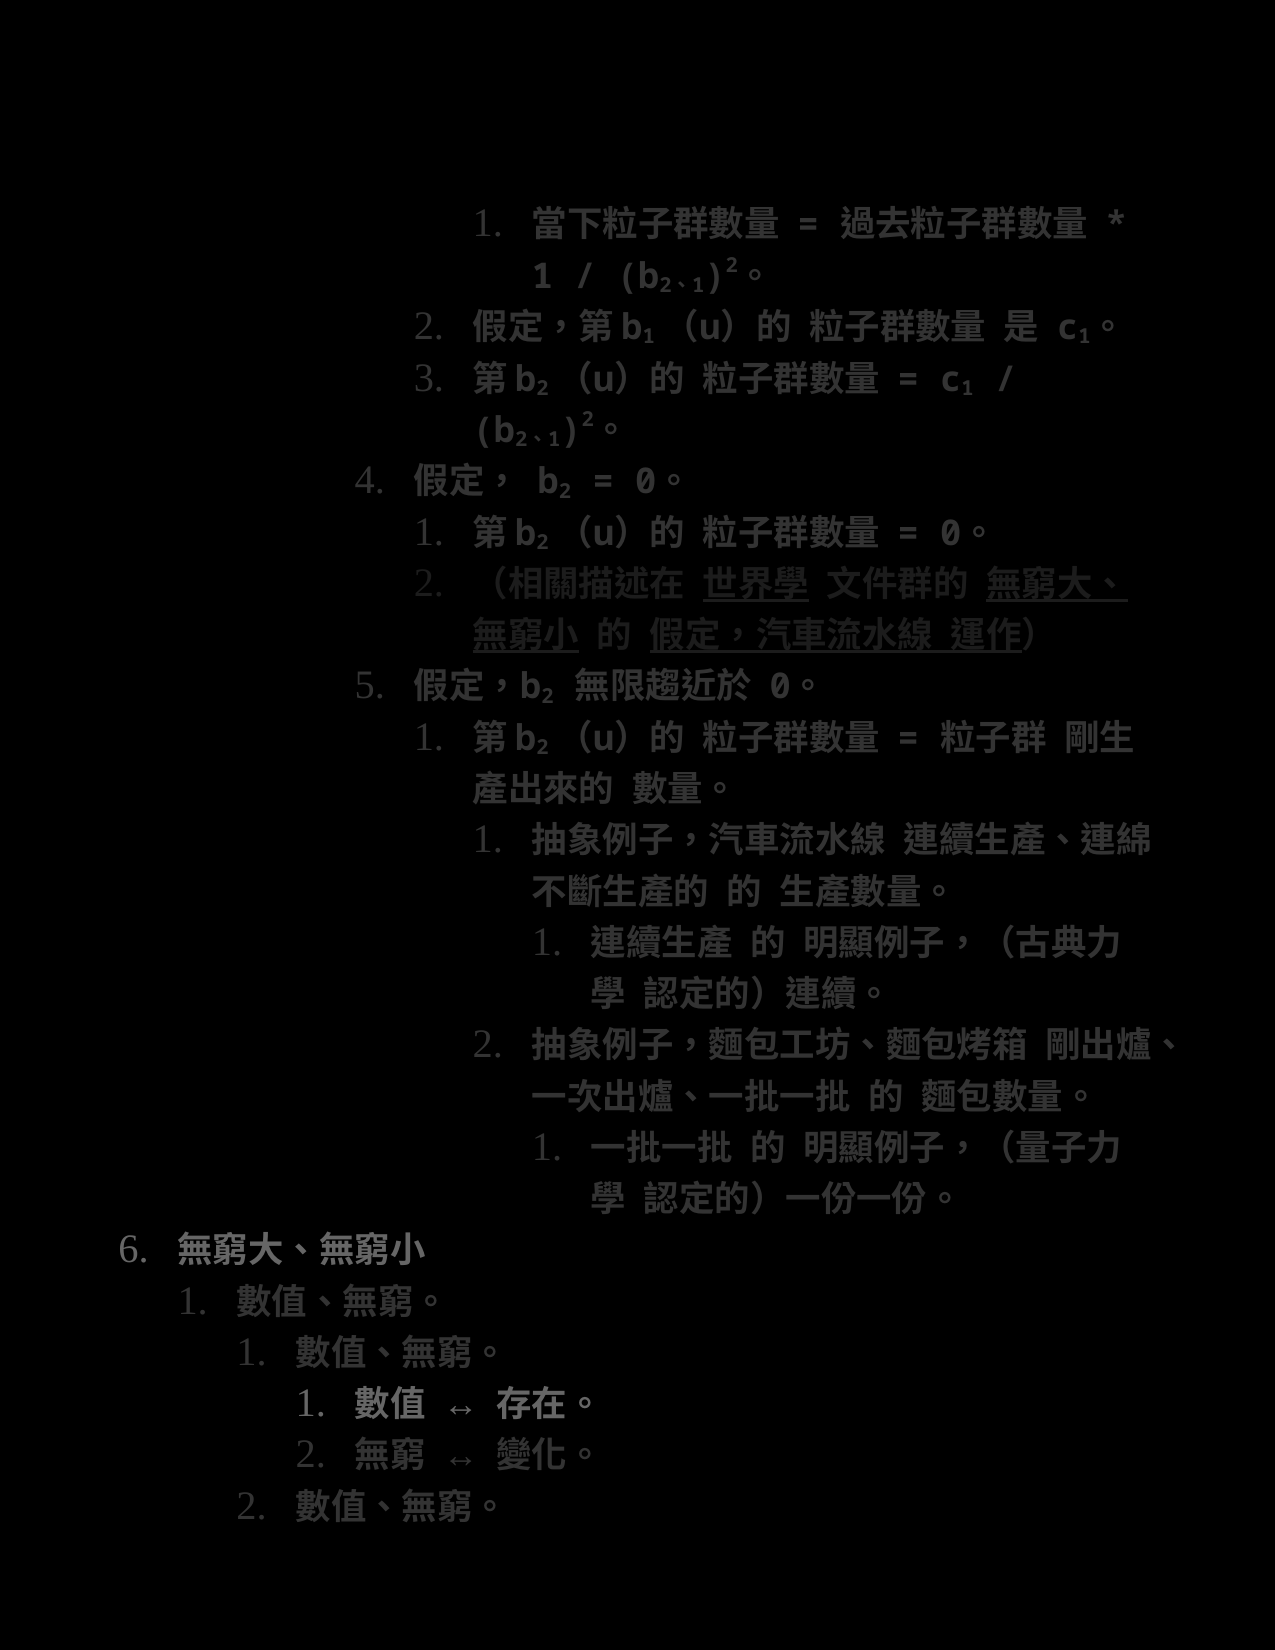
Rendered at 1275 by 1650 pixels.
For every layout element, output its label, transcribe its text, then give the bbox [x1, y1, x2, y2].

list 第b2 （u）的 粒子群數量 = 0。 [413, 504, 1157, 555]
list 數值、無窮。 [236, 1478, 1157, 1529]
list 假定，b2 無限趨近於 0。 [354, 658, 1157, 709]
list 抽象例子，麵包工坊、麵包烤箱 剛出爐、一次出爐、一批一批 的 麵包數量。 [472, 1017, 1157, 1119]
list 無窮 ↔ 變化。 [295, 1427, 1157, 1478]
list 當下粒子群數量 = 過去粒子群數量 * 1 / (b2、1)2。 [472, 196, 1157, 298]
list 數值 ↔ 存在。 [295, 1376, 1157, 1427]
list 連續生產 的 明顯例子，（古典力學 認定的）連續。 [532, 914, 1157, 1017]
list 假定， b2 = 0。 [354, 453, 1157, 504]
list 無窮大、無窮小 [118, 1222, 1157, 1273]
list 假定，第b1 （u）的 粒子群數量 是 c1。 [413, 298, 1157, 350]
list 第b2 （u）的 粒子群數量 = 粒子群 剛生產出來的 數量。 [413, 709, 1157, 812]
list 數值、無窮。 [236, 1324, 1157, 1376]
list 第b2 （u）的 粒子群數量 = c1 / (b2、1)2。 [413, 350, 1157, 453]
list 數值、無窮。 [177, 1273, 1157, 1324]
list 一批一批 的 明顯例子，（量子力學 認定的）一份一份。 [532, 1119, 1157, 1222]
list 抽象例子，汽車流水線 連續生產、連綿不斷生產的 的 生產數量。 [472, 812, 1157, 914]
list （相關描述在 世界學 文件群的 無窮大、無窮小 的 假定，汽車流水線 運作） [413, 555, 1157, 658]
